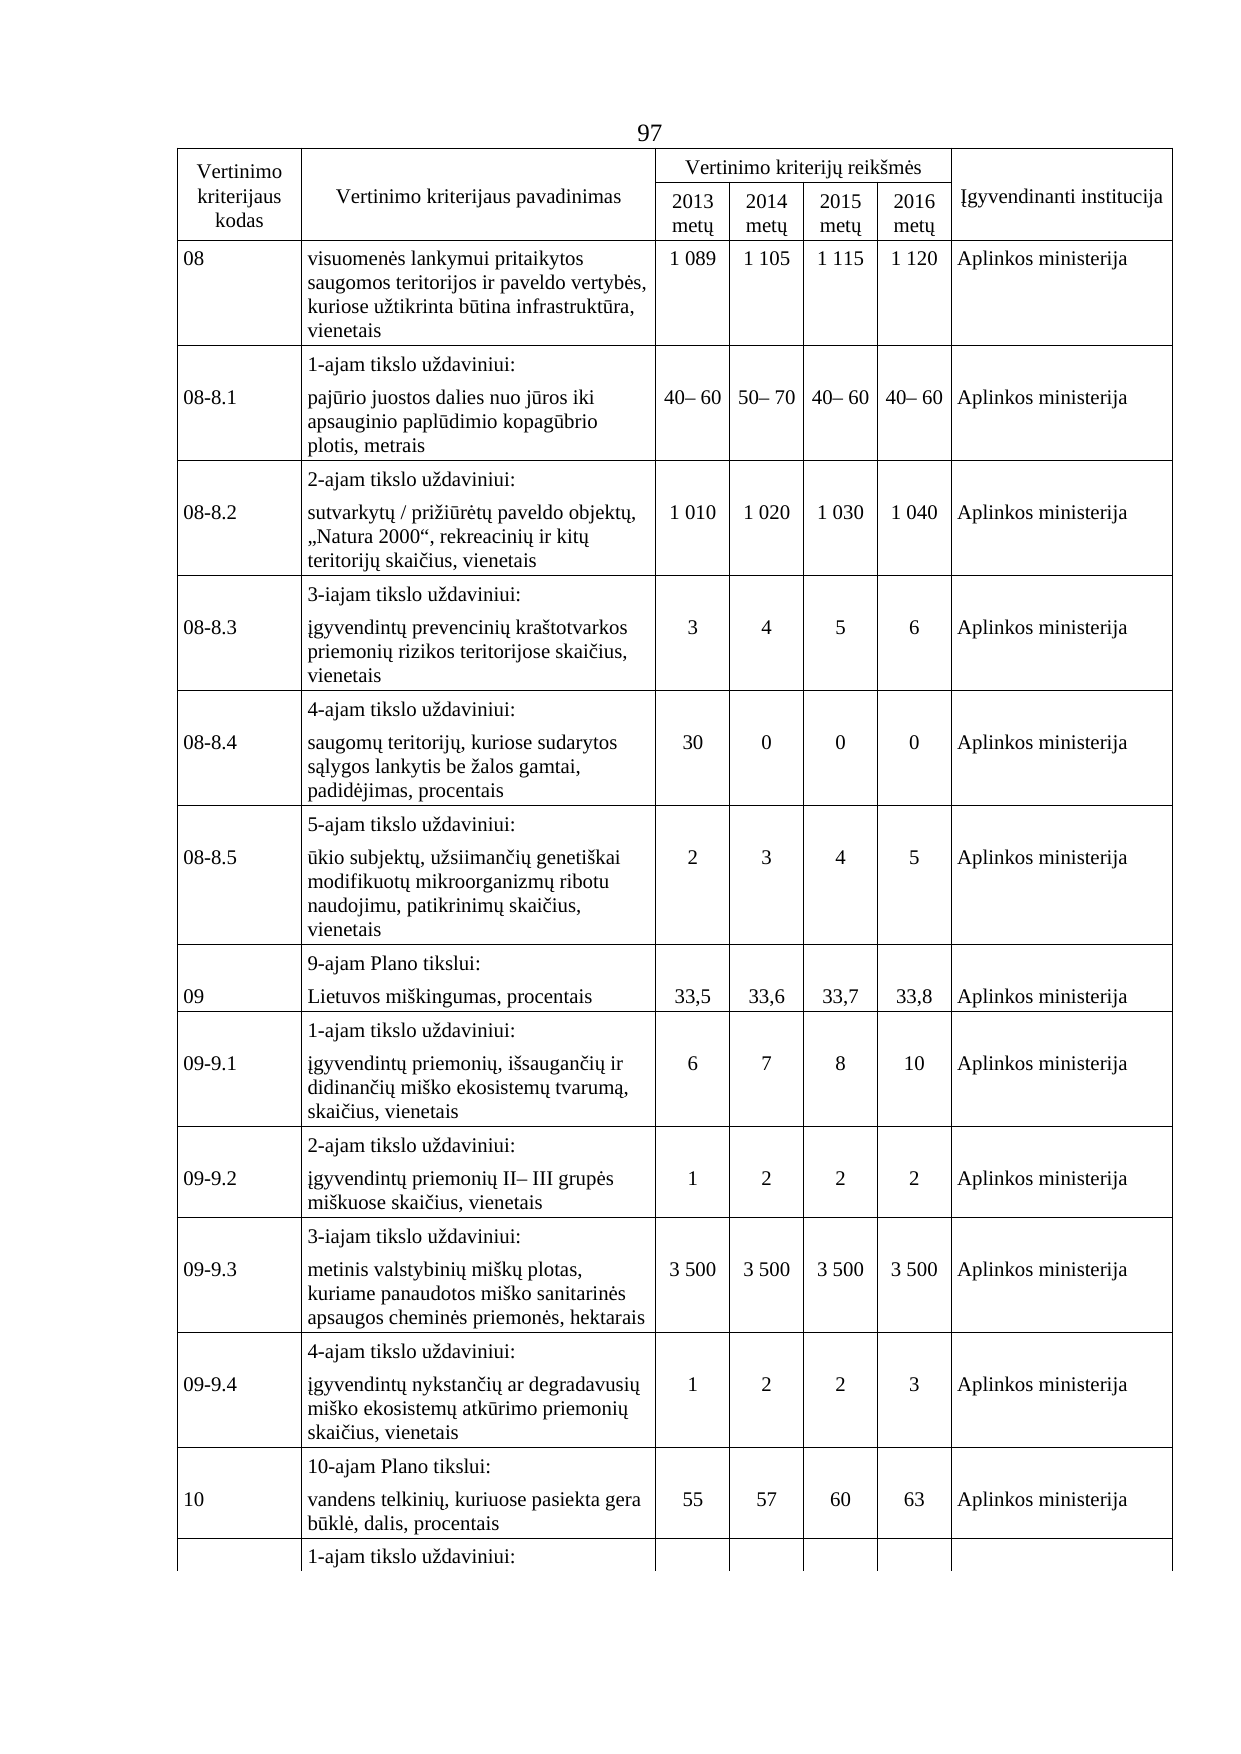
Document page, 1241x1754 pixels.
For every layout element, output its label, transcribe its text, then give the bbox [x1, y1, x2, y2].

table_cell 2016 metų [878, 183, 951, 239]
table_cell 08-8.3 [178, 609, 301, 690]
table_cell [656, 461, 729, 494]
table_cell 50– 70 [730, 379, 803, 460]
table_cell 1 030 [804, 494, 877, 575]
table_cell [952, 1012, 1172, 1044]
table_cell 55 [656, 1481, 729, 1537]
table_cell [730, 1448, 803, 1481]
table_cell [878, 691, 951, 724]
table_cell [178, 1333, 301, 1366]
table_cell Aplinkos ministerija [952, 379, 1172, 460]
table_cell 4 [730, 609, 803, 690]
table_cell Aplinkos ministerija [952, 1251, 1172, 1332]
table_cell 09-9.4 [178, 1366, 301, 1447]
table_cell 57 [730, 1481, 803, 1537]
table_cell [730, 1127, 803, 1159]
table_cell [656, 1539, 729, 1571]
table_header Vertinimo kriterijaus kodas [178, 149, 301, 239]
table_cell 1-ajam tikslo uždaviniui: [302, 1539, 655, 1571]
table_cell [656, 346, 729, 379]
table_cell [730, 1539, 803, 1571]
table_cell 2 [730, 1160, 803, 1217]
table_cell 3 500 [730, 1251, 803, 1332]
table_cell [178, 461, 301, 494]
table_cell [656, 1333, 729, 1366]
table_cell 2-ajam tikslo uždaviniui: [302, 461, 655, 494]
table_cell 3-iajam tikslo uždaviniui: [302, 1218, 655, 1251]
table_cell [656, 1218, 729, 1251]
table_cell 60 [804, 1481, 877, 1537]
table_cell 6 [878, 609, 951, 690]
table_cell [656, 1448, 729, 1481]
table_cell sutvarkytų / prižiūrėtų paveldo objektų, „Natura 2000“, rekreacinių ir kitų teritorijų skaičius, vienetais [302, 494, 655, 575]
table_cell 40– 60 [878, 379, 951, 460]
table_cell 6 [656, 1045, 729, 1126]
table_cell [878, 1448, 951, 1481]
table_cell 3-iajam tikslo uždaviniui: [302, 576, 655, 609]
table_cell Aplinkos ministerija [952, 978, 1172, 1011]
table_cell 10 [878, 1045, 951, 1126]
table_cell [804, 346, 877, 379]
table_cell [804, 461, 877, 494]
table_cell vandens telkinių, kuriuose pasiekta gera būklė, dalis, procentais [302, 1481, 655, 1537]
table_cell [878, 806, 951, 839]
table_cell įgyvendintų nykstančių ar degradavusių miško ekosistemų atkūrimo priemonių skaičius, vienetais [302, 1366, 655, 1447]
table_cell ūkio subjektų, užsiimančių genetiškai modifikuotų mikroorganizmų ribotu naudojimu, patikrinimų skaičius, vienetais [302, 839, 655, 944]
table_cell [952, 1448, 1172, 1481]
table_cell Aplinkos ministerija [952, 241, 1172, 345]
table_cell [730, 806, 803, 839]
table_cell 1 089 [656, 241, 729, 345]
table_cell 2 [804, 1160, 877, 1217]
table_cell 5 [878, 839, 951, 944]
table_cell [878, 461, 951, 494]
table_cell 1 115 [804, 241, 877, 345]
table_cell [804, 1448, 877, 1481]
table_cell 2015 metų [804, 183, 877, 239]
table_cell 1 [656, 1160, 729, 1217]
table_header Vertinimo kriterijų reikšmės [656, 149, 951, 182]
table_cell 0 [804, 724, 877, 805]
table_cell [804, 945, 877, 978]
table_cell 2014 metų [730, 183, 803, 239]
table_header Įgyvendinanti institucija [952, 149, 1172, 239]
table_cell Aplinkos ministerija [952, 494, 1172, 575]
table_cell 4-ajam tikslo uždaviniui: [302, 1333, 655, 1366]
table_cell [178, 1448, 301, 1481]
table_cell 08 [178, 241, 301, 345]
table_cell 1 010 [656, 494, 729, 575]
table_cell 08-8.2 [178, 494, 301, 575]
table_cell [656, 576, 729, 609]
table_cell [878, 1218, 951, 1251]
table_cell [804, 1218, 877, 1251]
table_cell 3 [878, 1366, 951, 1447]
table_cell 63 [878, 1481, 951, 1537]
table_cell 5 [804, 609, 877, 690]
table_cell [952, 1218, 1172, 1251]
table_cell 09-9.1 [178, 1045, 301, 1126]
table_cell 10-ajam Plano tikslui: [302, 1448, 655, 1481]
table_cell [730, 1333, 803, 1366]
table_cell [178, 945, 301, 978]
table_cell [878, 945, 951, 978]
table_cell 1 020 [730, 494, 803, 575]
table_cell metinis valstybinių miškų plotas, kuriame panaudotos miško sanitarinės apsaugos cheminės priemonės, hektarais [302, 1251, 655, 1332]
table_cell Aplinkos ministerija [952, 1160, 1172, 1217]
table_cell [656, 945, 729, 978]
table_cell 30 [656, 724, 729, 805]
table_cell 0 [878, 724, 951, 805]
table_cell [656, 1012, 729, 1044]
table_cell 0 [730, 724, 803, 805]
table_cell [804, 806, 877, 839]
table_cell [878, 1333, 951, 1366]
table_cell [178, 1012, 301, 1044]
table_cell įgyvendintų priemonių II– III grupės miškuose skaičius, vienetais [302, 1160, 655, 1217]
table_cell [952, 806, 1172, 839]
table_cell [952, 461, 1172, 494]
table_cell 10 [178, 1481, 301, 1537]
table_cell 33,7 [804, 978, 877, 1011]
table_cell 3 500 [878, 1251, 951, 1332]
table_cell [878, 1127, 951, 1159]
table_cell [178, 806, 301, 839]
table_cell Aplinkos ministerija [952, 1366, 1172, 1447]
table_cell 1 120 [878, 241, 951, 345]
table_cell [878, 346, 951, 379]
table_cell 09 [178, 978, 301, 1011]
table_cell 1 [656, 1366, 729, 1447]
table_cell 08-8.1 [178, 379, 301, 460]
table_cell 09-9.3 [178, 1251, 301, 1332]
table_cell Aplinkos ministerija [952, 839, 1172, 944]
table_cell [952, 1333, 1172, 1366]
table_cell 1 040 [878, 494, 951, 575]
table_cell įgyvendintų priemonių, išsaugančių ir didinančių miško ekosistemų tvarumą, skaičius, vienetais [302, 1045, 655, 1126]
table_cell 2 [804, 1366, 877, 1447]
table_cell [952, 346, 1172, 379]
table_cell [656, 691, 729, 724]
table_cell [656, 806, 729, 839]
table_cell [178, 1127, 301, 1159]
table_cell [952, 576, 1172, 609]
table_cell [878, 1539, 951, 1571]
table_cell [952, 691, 1172, 724]
table_cell [178, 346, 301, 379]
table_cell Lietuvos miškingumas, procentais [302, 978, 655, 1011]
table_cell įgyvendintų prevencinių kraštotvarkos priemonių rizikos teritorijose skaičius, vienetais [302, 609, 655, 690]
table_header Vertinimo kriterijaus pavadinimas [302, 149, 655, 239]
table_cell [730, 1012, 803, 1044]
table_cell Aplinkos ministerija [952, 609, 1172, 690]
table_cell [730, 945, 803, 978]
table_cell [804, 1127, 877, 1159]
table_cell 09-9.2 [178, 1160, 301, 1217]
table_cell [804, 1012, 877, 1044]
table_cell 5-ajam tikslo uždaviniui: [302, 806, 655, 839]
table_cell 8 [804, 1045, 877, 1126]
table_cell 40– 60 [656, 379, 729, 460]
table_cell 1-ajam tikslo uždaviniui: [302, 346, 655, 379]
table_cell 3 [730, 839, 803, 944]
table_cell [878, 1012, 951, 1044]
table_cell [730, 576, 803, 609]
table_cell 3 500 [656, 1251, 729, 1332]
table_cell [730, 346, 803, 379]
table_cell pajūrio juostos dalies nuo jūros iki apsauginio paplūdimio kopagūbrio plotis, metrais [302, 379, 655, 460]
table_cell [656, 1127, 729, 1159]
table_cell [178, 1218, 301, 1251]
table_cell 33,5 [656, 978, 729, 1011]
table_cell [804, 576, 877, 609]
table_cell 7 [730, 1045, 803, 1126]
table_cell Aplinkos ministerija [952, 1481, 1172, 1537]
table_cell Aplinkos ministerija [952, 1045, 1172, 1126]
table_cell [178, 691, 301, 724]
table_cell 2-ajam tikslo uždaviniui: [302, 1127, 655, 1159]
table_cell visuomenės lankymui pritaikytos saugomos teritorijos ir paveldo vertybės, kuriose užtikrinta būtina infrastruktūra, vienetais [302, 241, 655, 345]
table_cell [952, 945, 1172, 978]
table_cell [730, 1218, 803, 1251]
table_cell [730, 461, 803, 494]
table_cell 2 [656, 839, 729, 944]
table_cell 40– 60 [804, 379, 877, 460]
table_cell 3 [656, 609, 729, 690]
table_cell Aplinkos ministerija [952, 724, 1172, 805]
table_cell 08-8.4 [178, 724, 301, 805]
table_cell 9-ajam Plano tikslui: [302, 945, 655, 978]
table_cell [178, 576, 301, 609]
table_cell [878, 576, 951, 609]
table_cell [178, 1539, 301, 1571]
table_cell 08-8.5 [178, 839, 301, 944]
table_cell [804, 1539, 877, 1571]
table_cell [952, 1127, 1172, 1159]
table_cell 33,8 [878, 978, 951, 1011]
table_cell 2 [878, 1160, 951, 1217]
table_cell 2013 metų [656, 183, 729, 239]
table_cell [804, 691, 877, 724]
table_cell 33,6 [730, 978, 803, 1011]
table_cell 1 105 [730, 241, 803, 345]
table_cell 4 [804, 839, 877, 944]
table_cell 3 500 [804, 1251, 877, 1332]
table_cell [804, 1333, 877, 1366]
table_cell saugomų teritorijų, kuriose sudarytos sąlygos lankytis be žalos gamtai, padidėjimas, procentais [302, 724, 655, 805]
table_cell 2 [730, 1366, 803, 1447]
table_cell 1-ajam tikslo uždaviniui: [302, 1012, 655, 1044]
table_cell 4-ajam tikslo uždaviniui: [302, 691, 655, 724]
table_cell [730, 691, 803, 724]
table_cell [952, 1539, 1172, 1571]
